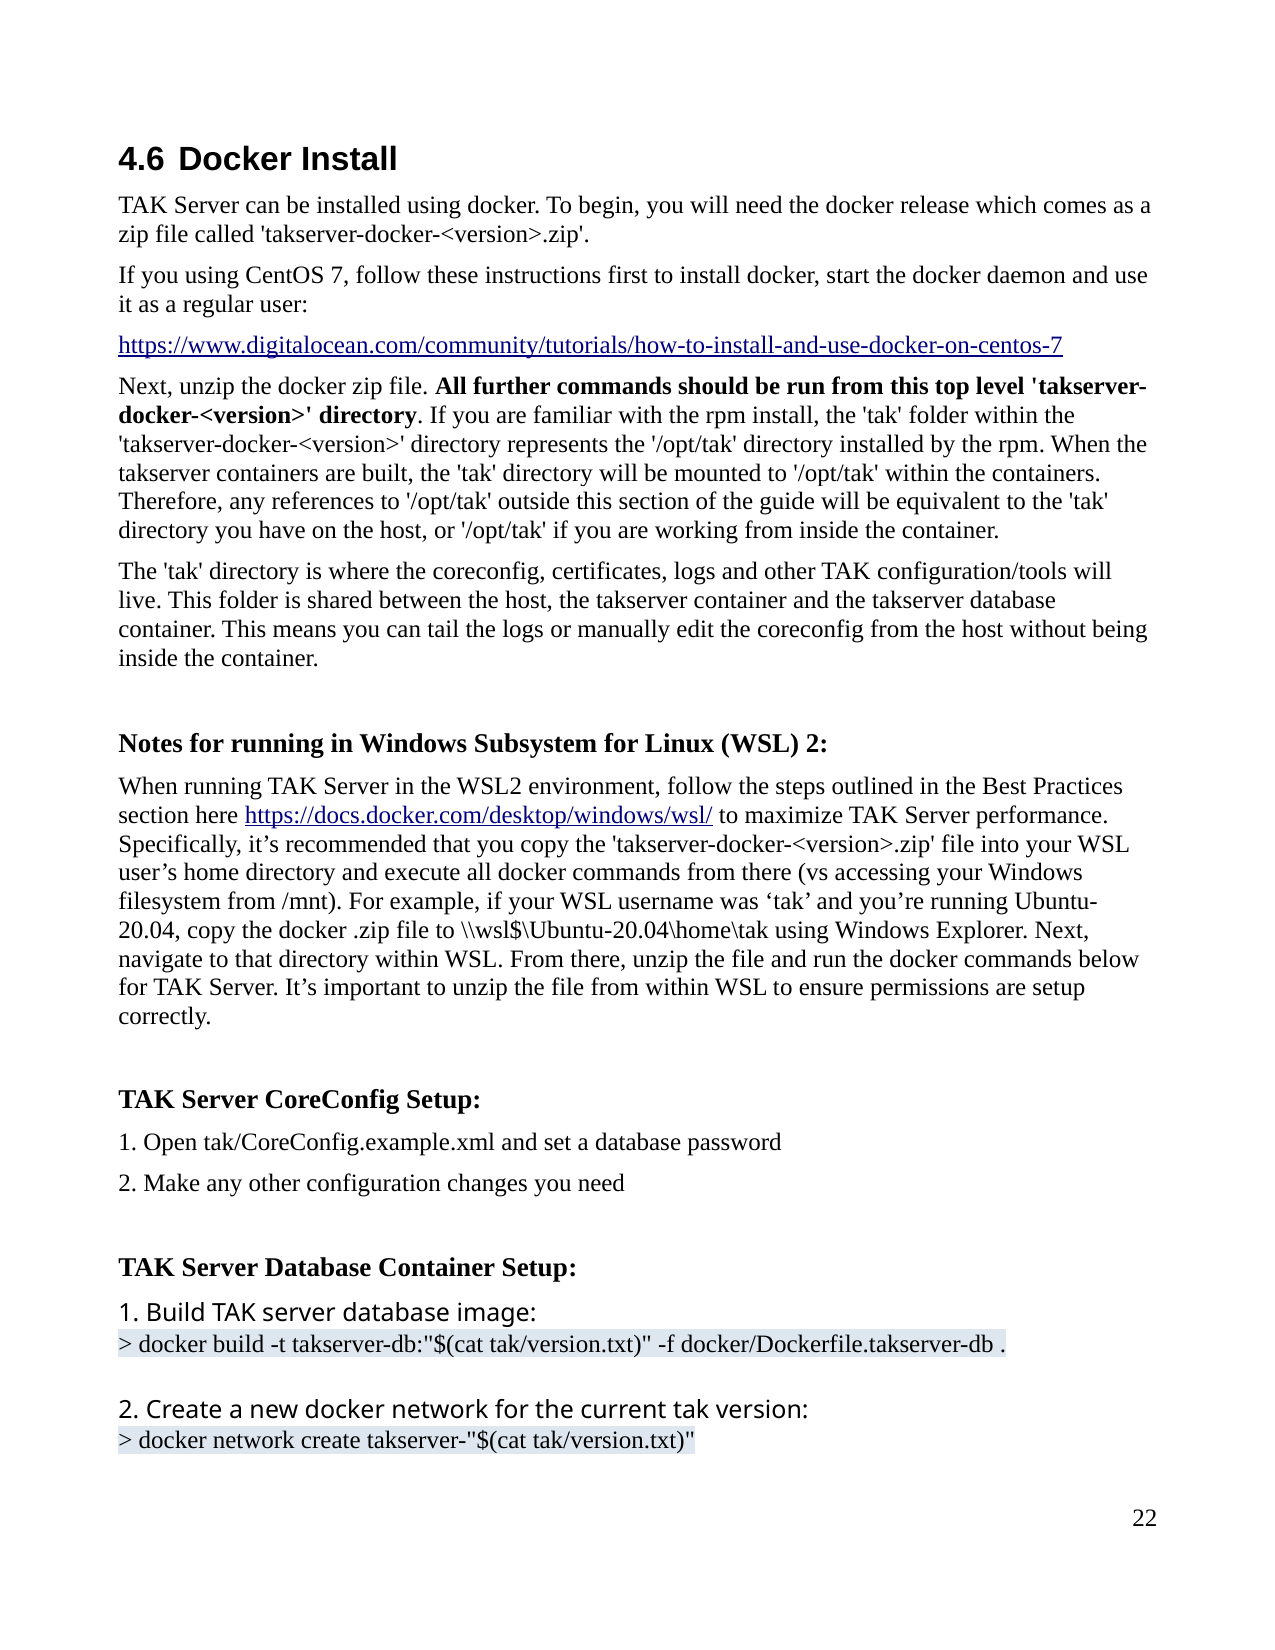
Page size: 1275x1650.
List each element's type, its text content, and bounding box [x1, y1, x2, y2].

text If you using CentOS 7, follow these instructions first to install docker, start the docker daemon and use it as a regular user: [118, 260, 1157, 318]
text https://www.digitalocean.com/community/tutorials/how-to-install-and-use-docker-on-centos-7 [118, 330, 1157, 359]
text > docker network create takserver-"$(cat tak/version.txt)" [118, 1426, 1157, 1454]
text 2. Create a new docker network for the current tak version: [118, 1392, 1157, 1426]
text > docker build -t takserver-db:"$(cat tak/version.txt)" -f docker/Dockerfile.takserver-db . [118, 1329, 1157, 1357]
text Notes for running in Windows Subsystem for Linux (WSL) 2: [118, 727, 1157, 759]
text TAK Server CoreConfig Setup: [118, 1084, 1157, 1115]
text 2. Make any other configuration changes you need [118, 1168, 1157, 1197]
text TAK Server Database Container Setup: [118, 1251, 1157, 1282]
text 1. Build TAK server database image: [118, 1295, 1157, 1329]
text Next, unzip the docker zip file. All further commands should be run from this top level 'takserver-docker-<version>' directory. If you are familiar with the rpm install, the 'tak' folder within the 'takserver-docker-<version>' directory represents the '/opt/tak' directory installed by the rpm. When the takserver containers are built, the 'tak' directory will be mounted to '/opt/tak' within the containers. Therefore, any references to '/opt/tak' outside this section of the guide will be equivalent to the 'tak' directory you have on the host, or '/opt/tak' if you are working from inside the container. [118, 371, 1157, 544]
subtitle Docker Install [118, 139, 1157, 178]
text When running TAK Server in the WSL2 environment, follow the steps outlined in the Best Practices section here https://docs.docker.com/desktop/windows/wsl/ to maximize TAK Server performance. Specifically, it’s recommended that you copy the 'takserver-docker-<version>.zip' file into your WSL user’s home directory and execute all docker commands from there (vs accessing your Windows filesystem from /mnt). For example, if your WSL username was ‘tak’ and you’re running Ubuntu-20.04, copy the docker .zip file to \\wsl$\Ubuntu-20.04\home\tak using Windows Explorer. Next, navigate to that directory within WSL. From there, unzip the file and run the docker commands below for TAK Server. It’s important to unzip the file from within WSL to ensure permissions are setup correctly. [118, 771, 1157, 1030]
text The 'tak' directory is where the coreconfig, certificates, logs and other TAK configuration/tools will live. This folder is shared between the host, the takserver container and the takserver database container. This means you can tail the logs or manually edit the coreconfig from the host without being inside the container. [118, 556, 1157, 671]
text 1. Open tak/CoreConfig.example.xml and set a database password [118, 1127, 1157, 1156]
text TAK Server can be installed using docker. To begin, you will need the docker release which comes as a zip file called 'takserver-docker-<version>.zip'. [118, 190, 1157, 248]
